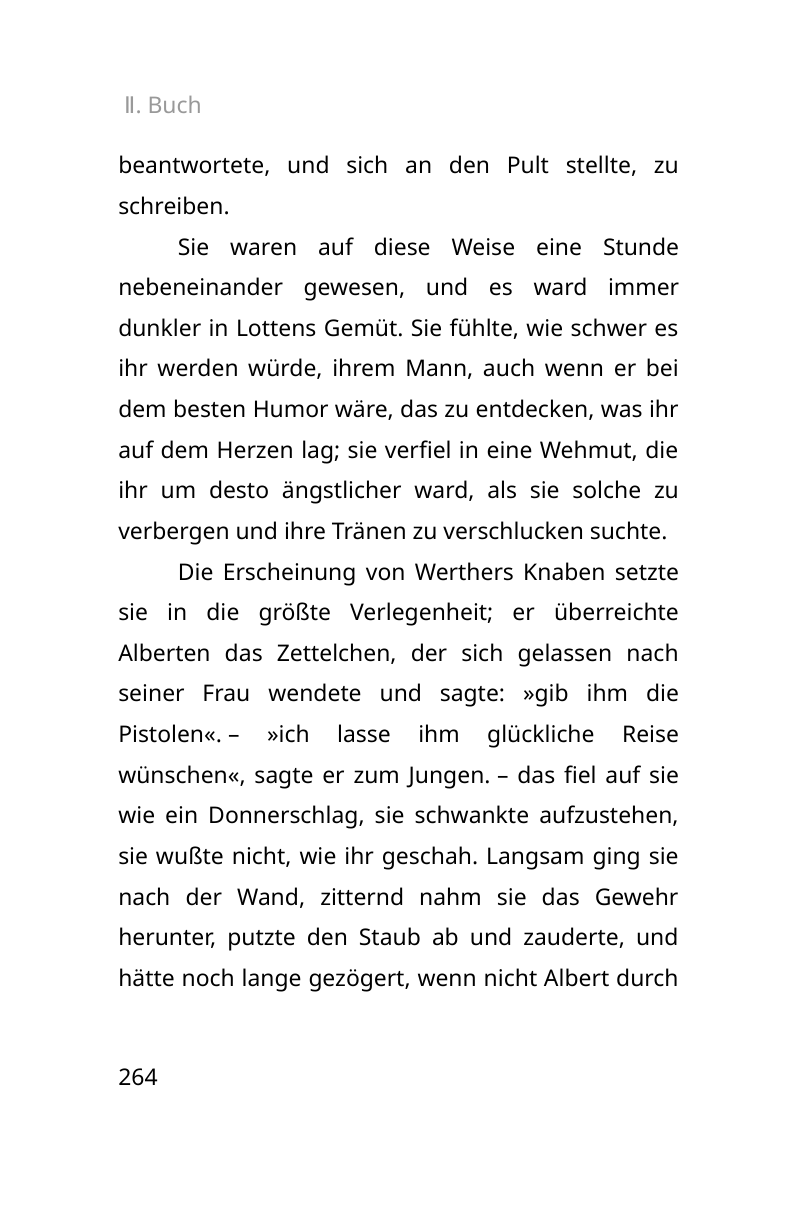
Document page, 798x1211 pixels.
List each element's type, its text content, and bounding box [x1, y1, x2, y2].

text beantwortete, und sich an den Pult stellte, zu schreiben. [118, 149, 679, 221]
text Sie waren auf diese Weise eine Stunde nebeneinander gewesen, und es ward immer dunkler in Lottens Gemüt. Sie fühlte, wie schwer es ihr werden würde, ihrem Mann, auch wenn er bei dem besten Humor wäre, das zu entdecken, was ihr auf dem Herzen lag; sie verfiel in eine Wehmut, die ihr um desto ängstlicher ward, als sie solche zu verbergen und ihre Tränen zu verschlucken suchte. [118, 231, 679, 546]
text Die Erscheinung von Werthers Knaben setzte sie in die größte Verlegenheit; er überreichte Alberten das Zettelchen, der sich gelassen nach seiner Frau wendete und sagte: »gib ihm die Pistolen«. – »ich lasse ihm glückliche Reise wünschen«, sagte er zum Jungen. – das fiel auf sie wie ein Donnerschlag, sie schwankte aufzustehen, sie wußte nicht, wie ihr geschah. Langsam ging sie nach der Wand, zitternd nahm sie das Gewehr herunter, putzte den Staub ab und zauderte, und hätte noch lange gezögert, wenn nicht Albert durch [118, 556, 679, 993]
